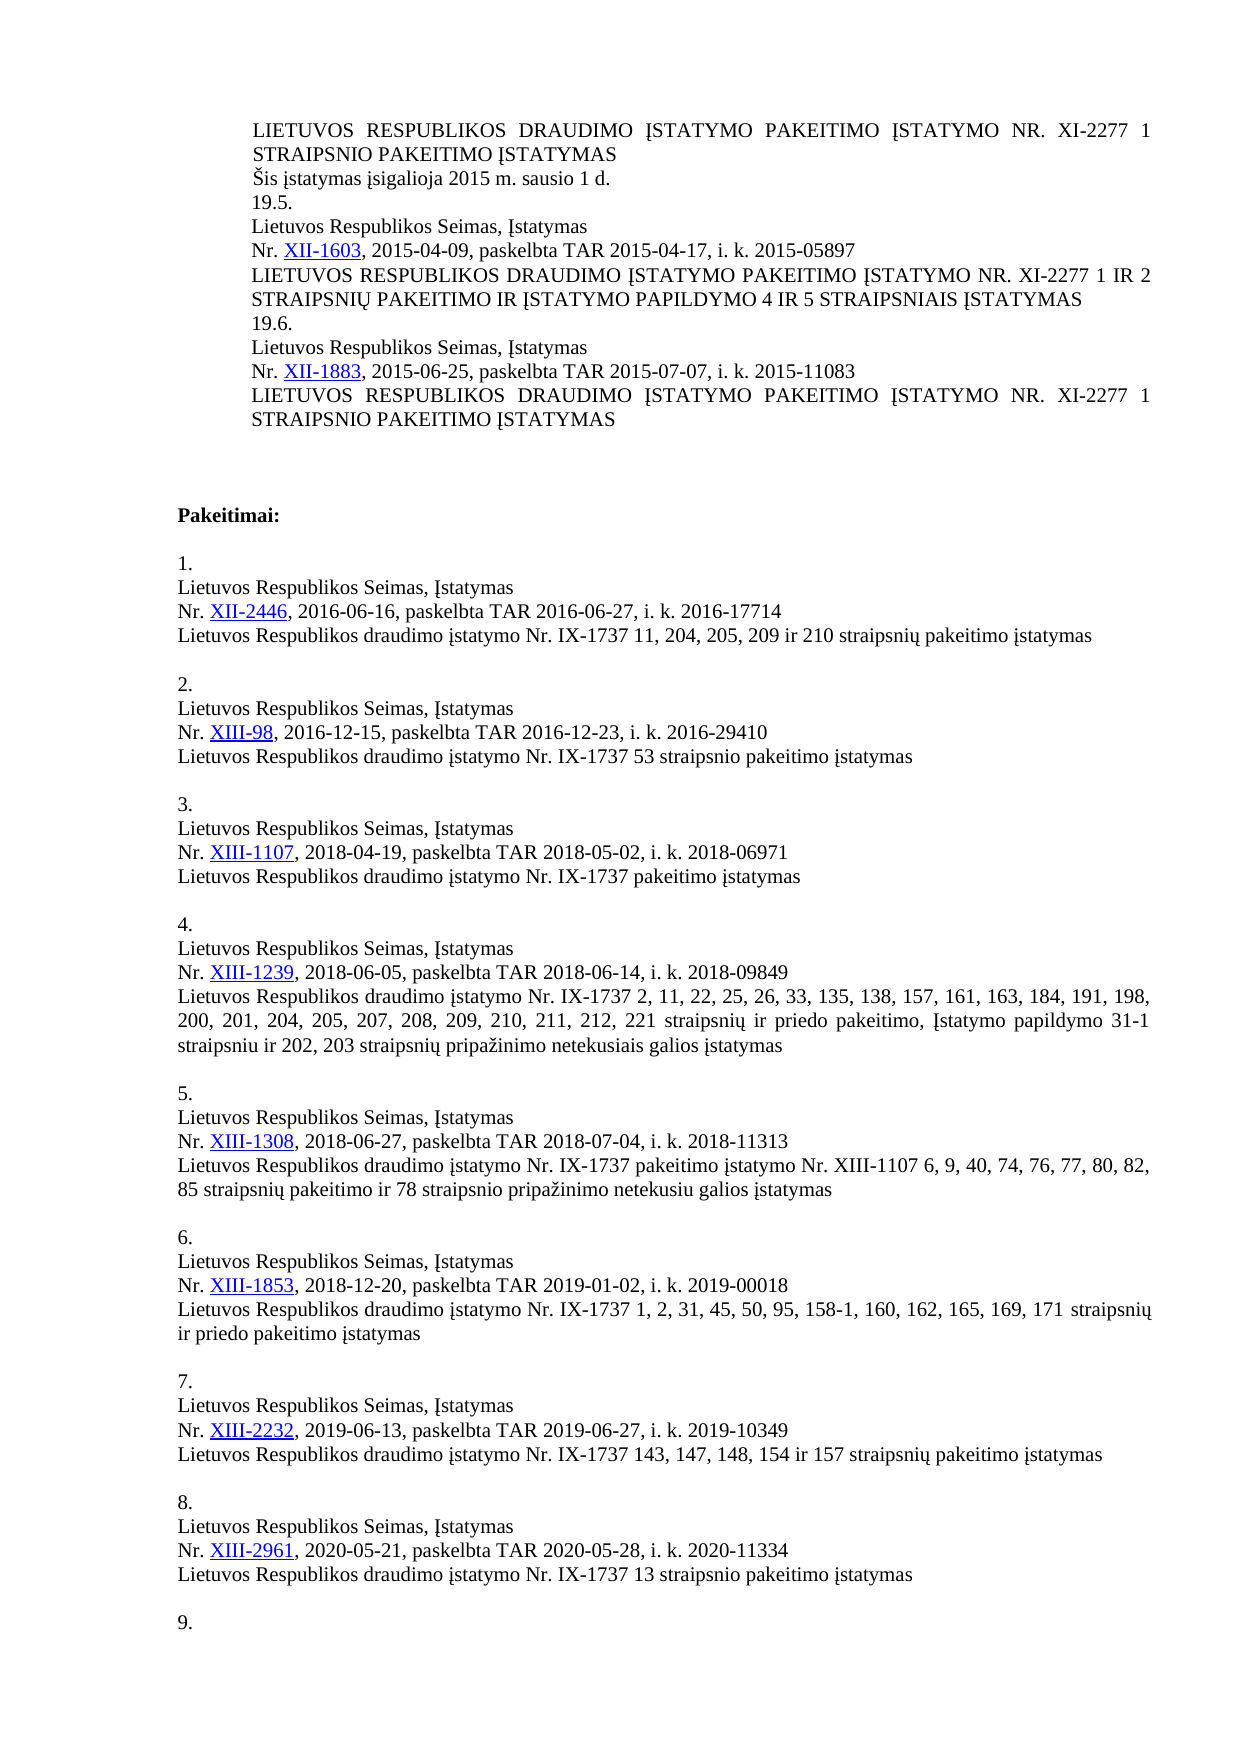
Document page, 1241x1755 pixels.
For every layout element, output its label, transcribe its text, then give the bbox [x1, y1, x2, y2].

text Nr. XIII-2961, 2020-05-21, paskelbta TAR 2020-05-28, i. k. 2020-11334 [177, 1538, 1152, 1562]
text 9. [177, 1610, 1152, 1634]
text 2. [177, 672, 1152, 696]
text Pakeitimai: [177, 503, 1152, 527]
text 19.5. [177, 190, 1152, 214]
text 4. [177, 912, 1152, 936]
text Nr. XII-2446, 2016-06-16, paskelbta TAR 2016-06-27, i. k. 2016-17714 [177, 599, 1152, 623]
text Lietuvos Respublikos draudimo įstatymo Nr. IX-1737 13 straipsnio pakeitimo įstatymas [177, 1562, 1152, 1586]
text Lietuvos Respublikos draudimo įstatymo Nr. IX-1737 1, 2, 31, 45, 50, 95, 158-1, 160, 162, 165, 169, 171 straipsnių ir priedo pakeitimo įstatymas [177, 1297, 1152, 1345]
text Lietuvos Respublikos draudimo įstatymo Nr. IX-1737 143, 147, 148, 154 ir 157 straipsnių pakeitimo įstatymas [177, 1442, 1152, 1466]
text 1. [177, 551, 1152, 575]
text Lietuvos Respublikos draudimo įstatymo Nr. IX-1737 2, 11, 22, 25, 26, 33, 135, 138, 157, 161, 163, 184, 191, 198, 200, 201, 204, 205, 207, 208, 209, 210, 211, 212, 221 straipsnių ir priedo pakeitimo, Įstatymo papildymo 31-1 straipsniu ir 202, 203 straipsnių pripažinimo netekusiais galios įstatymas [177, 984, 1152, 1057]
text Lietuvos Respublikos Seimas, Įstatymas [177, 1105, 1152, 1129]
text Nr. XII-1883, 2015-06-25, paskelbta TAR 2015-07-07, i. k. 2015-11083 [177, 359, 1152, 383]
text 8. [177, 1490, 1152, 1514]
text LIETUVOS RESPUBLIKOS DRAUDIMO ĮSTATYMO PAKEITIMO ĮSTATYMO NR. XI-2277 1 IR 2 STRAIPSNIŲ PAKEITIMO IR ĮSTATYMO PAPILDYMO 4 IR 5 STRAIPSNIAIS ĮSTATYMAS [251, 262, 1152, 311]
text 6. [177, 1225, 1152, 1249]
text Lietuvos Respublikos Seimas, Įstatymas [177, 214, 1152, 238]
text Lietuvos Respublikos draudimo įstatymo Nr. IX-1737 53 straipsnio pakeitimo įstatymas [177, 744, 1152, 768]
text Lietuvos Respublikos Seimas, Įstatymas [177, 335, 1152, 359]
text Lietuvos Respublikos Seimas, Įstatymas [177, 575, 1152, 599]
text Nr. XIII-98, 2016-12-15, paskelbta TAR 2016-12-23, i. k. 2016-29410 [177, 720, 1152, 744]
text Nr. XIII-2232, 2019-06-13, paskelbta TAR 2019-06-27, i. k. 2019-10349 [177, 1417, 1152, 1442]
text LIETUVOS RESPUBLIKOS DRAUDIMO ĮSTATYMO PAKEITIMO ĮSTATYMO NR. XI-2277 1 STRAIPSNIO PAKEITIMO ĮSTATYMAS [252, 118, 1152, 166]
text Lietuvos Respublikos draudimo įstatymo Nr. IX-1737 pakeitimo įstatymo Nr. XIII-1107 6, 9, 40, 74, 76, 77, 80, 82, 85 straipsnių pakeitimo ir 78 straipsnio pripažinimo netekusiu galios įstatymas [177, 1153, 1152, 1201]
text Nr. XII-1603, 2015-04-09, paskelbta TAR 2015-04-17, i. k. 2015-05897 [177, 238, 1152, 262]
text Nr. XIII-1308, 2018-06-27, paskelbta TAR 2018-07-04, i. k. 2018-11313 [177, 1129, 1152, 1153]
text Nr. XIII-1107, 2018-04-19, paskelbta TAR 2018-05-02, i. k. 2018-06971 [177, 840, 1152, 864]
text Lietuvos Respublikos draudimo įstatymo Nr. IX-1737 11, 204, 205, 209 ir 210 straipsnių pakeitimo įstatymas [177, 623, 1152, 647]
text Nr. XIII-1239, 2018-06-05, paskelbta TAR 2018-06-14, i. k. 2018-09849 [177, 960, 1152, 984]
text Lietuvos Respublikos Seimas, Įstatymas [177, 816, 1152, 840]
text Lietuvos Respublikos draudimo įstatymo Nr. IX-1737 pakeitimo įstatymas [177, 864, 1152, 888]
text 19.6. [177, 311, 1152, 335]
text Lietuvos Respublikos Seimas, Įstatymas [177, 696, 1152, 720]
text 3. [177, 792, 1152, 816]
text Šis įstatymas įsigalioja 2015 m. sausio 1 d. [177, 166, 1152, 190]
text Lietuvos Respublikos Seimas, Įstatymas [177, 1249, 1152, 1273]
text Lietuvos Respublikos Seimas, Įstatymas [177, 1393, 1152, 1417]
text LIETUVOS RESPUBLIKOS DRAUDIMO ĮSTATYMO PAKEITIMO ĮSTATYMO NR. XI-2277 1 STRAIPSNIO PAKEITIMO ĮSTATYMAS [251, 383, 1152, 431]
text Nr. XIII-1853, 2018-12-20, paskelbta TAR 2019-01-02, i. k. 2019-00018 [177, 1273, 1152, 1297]
text Lietuvos Respublikos Seimas, Įstatymas [177, 936, 1152, 960]
text Lietuvos Respublikos Seimas, Įstatymas [177, 1514, 1152, 1538]
text 7. [177, 1369, 1152, 1393]
text 5. [177, 1081, 1152, 1105]
